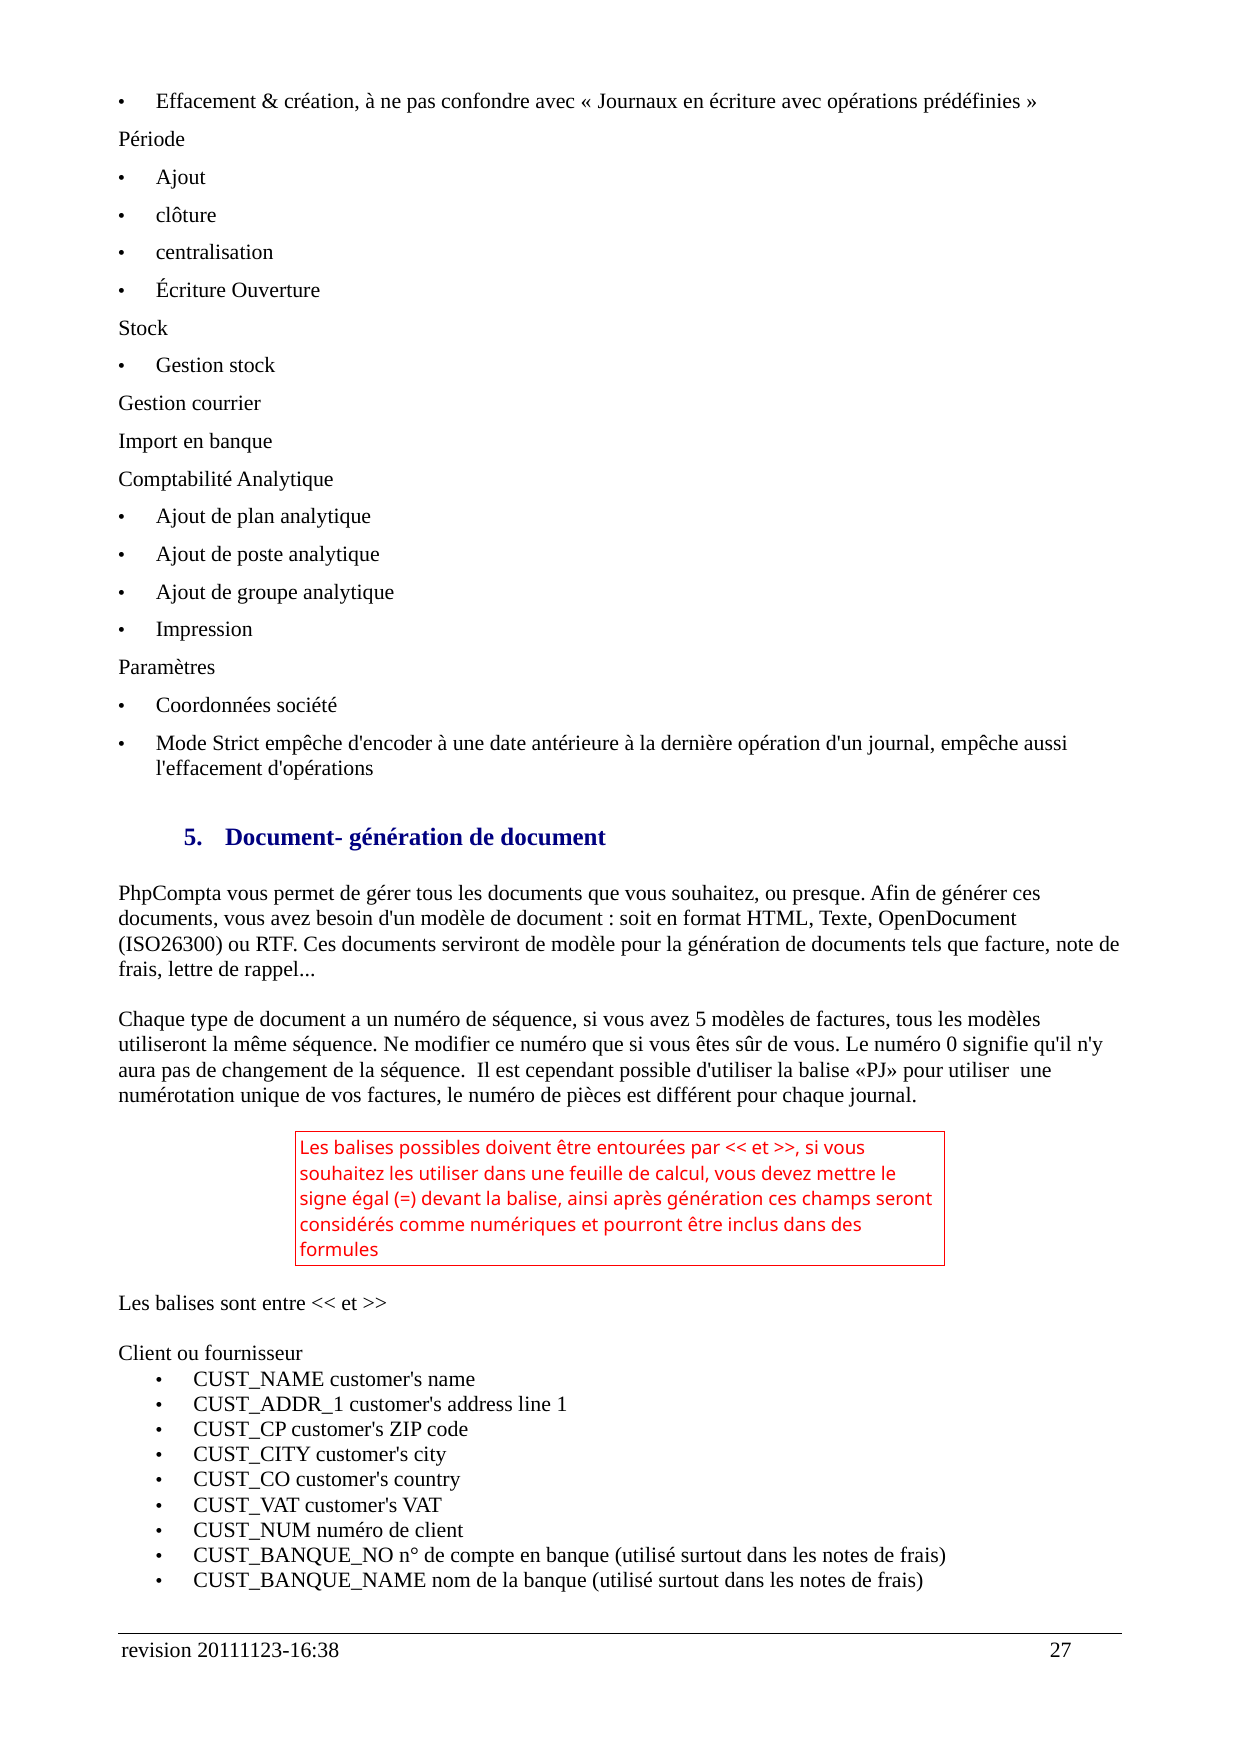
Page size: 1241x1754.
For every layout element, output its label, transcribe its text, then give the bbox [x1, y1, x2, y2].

text Les balises sont entre << et >> [118, 1290, 1122, 1315]
list centralisation [118, 239, 1122, 264]
text Client ou fournisseur [118, 1340, 1122, 1366]
text Stock [118, 315, 1122, 340]
list Ajout [118, 164, 1122, 189]
list CUST_BANQUE_NO n° de compte en banque (utilisé surtout dans les notes de frais) [156, 1542, 1122, 1567]
list Impression [118, 616, 1122, 642]
list CUST_NAME customer's name [156, 1366, 1122, 1391]
list Coordonnées société [118, 692, 1122, 717]
text Comptabilité Analytique [118, 466, 1122, 491]
list Ajout de groupe analytique [118, 579, 1122, 604]
text Import en banque [118, 428, 1122, 453]
text Chaque type de document a un numéro de séquence, si vous avez 5 modèles de factures, tous les modèles utiliseront la même séquence. Ne modifier ce numéro que si vous êtes sûr de vous. Le numéro 0 signifie qu'il n'y aura pas de changement de la séquence. Il est cependant possible d'utiliser la balise «PJ» pour utiliser une numérotation unique de vos factures, le numéro de pièces est différent pour chaque journal. [118, 1006, 1122, 1107]
list CUST_NUM numéro de client [156, 1517, 1122, 1542]
text Les balises possibles doivent être entourées par << et >>, si vous souhaitez les utiliser dans une feuille de calcul, vous devez mettre le signe égal (=) devant la balise, ainsi après génération ces champs seront considérés comme numériques et pourront être inclus dans des formules [296, 1132, 944, 1265]
list clôture [118, 202, 1122, 227]
subtitle Document- génération de document [177, 822, 1122, 851]
text Période [118, 126, 1122, 151]
text Gestion courrier [118, 390, 1122, 415]
text Paramètres [118, 654, 1122, 679]
list CUST_CP customer's ZIP code [156, 1416, 1122, 1441]
list CUST_CITY customer's city [156, 1441, 1122, 1466]
list CUST_CO customer's country [156, 1466, 1122, 1492]
list Mode Strict empêche d'encoder à une date antérieure à la dernière opération d'un journal, empêche aussi l'effacement d'opérations [118, 729, 1122, 780]
list Gestion stock [118, 352, 1122, 378]
list Ajout de plan analytique [118, 503, 1122, 528]
list CUST_ADDR_1 customer's address line 1 [156, 1391, 1122, 1416]
list CUST_VAT customer's VAT [156, 1492, 1122, 1517]
list Effacement & création, à ne pas confondre avec « Journaux en écriture avec opérations prédéfinies » [118, 88, 1122, 114]
text PhpCompta vous permet de gérer tous les documents que vous souhaitez, ou presque. Afin de générer ces documents, vous avez besoin d'un modèle de document : soit en format HTML, Texte, OpenDocument (ISO26300) ou RTF. Ces documents serviront de modèle pour la génération de documents tels que facture, note de frais, lettre de rappel... [118, 880, 1122, 981]
list Écriture Ouverture [118, 277, 1122, 302]
list Ajout de poste analytique [118, 541, 1122, 566]
list CUST_BANQUE_NAME nom de la banque (utilisé surtout dans les notes de frais) [156, 1567, 1122, 1592]
